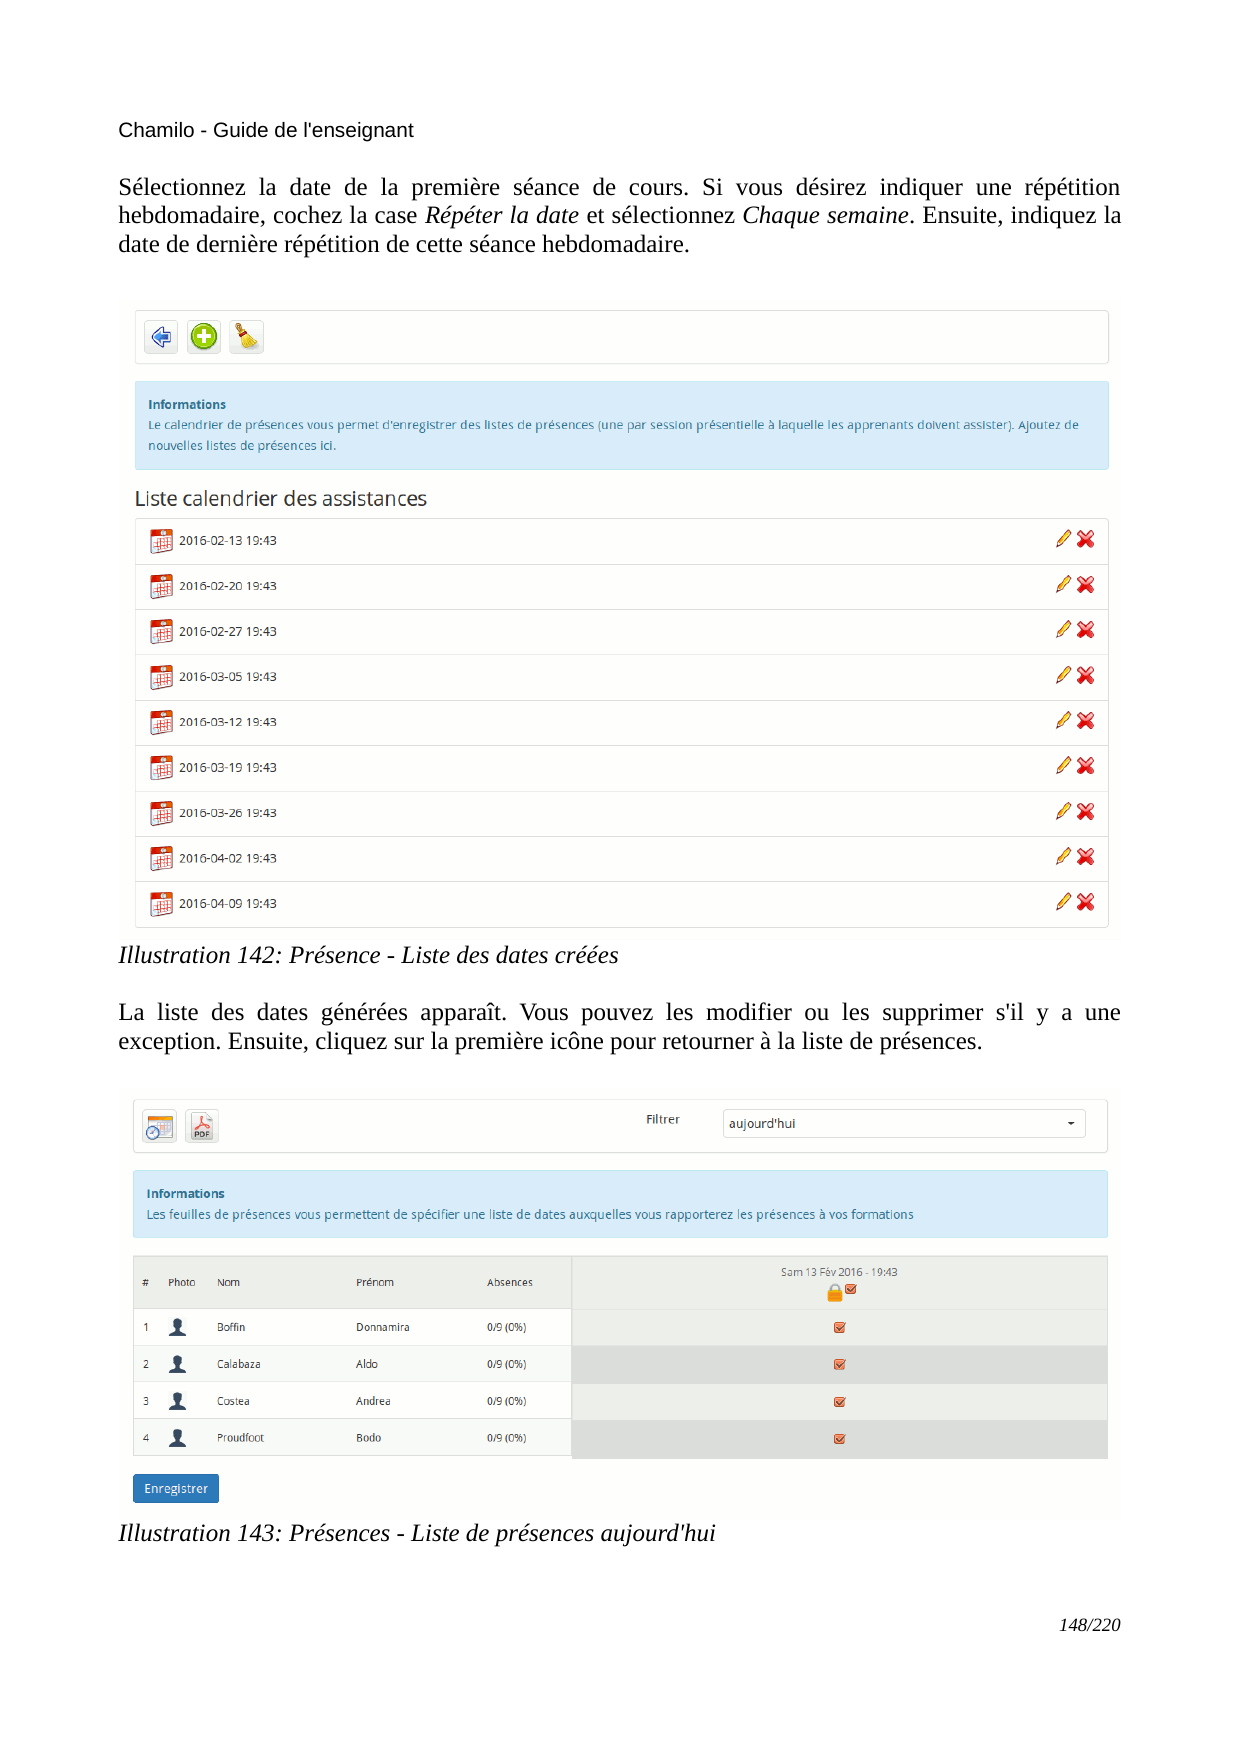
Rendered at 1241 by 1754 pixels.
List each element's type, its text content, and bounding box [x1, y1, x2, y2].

text Sélectionnez la date de la première séance de cours. Si vous désirez indiquer une répétition hebdomadaire, cochez la case Répéter la date et sélectionnez Chaque semaine. Ensuite, indiquez la date de dernière répétition de cette séance hebdomadaire. [118, 172, 1122, 258]
text Illustration 142: Présence - Liste des dates créées [118, 940, 1122, 968]
picture [118, 1088, 1122, 1519]
text La liste des dates générées apparaît. Vous pouvez les modifier ou les supprimer s'il y a une exception. Ensuite, cliquez sur la première icône pour retourner à la liste de présences. [118, 997, 1122, 1055]
text Illustration 143: Présences - Liste de présences aujourd'hui [118, 1519, 1122, 1547]
picture [118, 299, 1122, 940]
